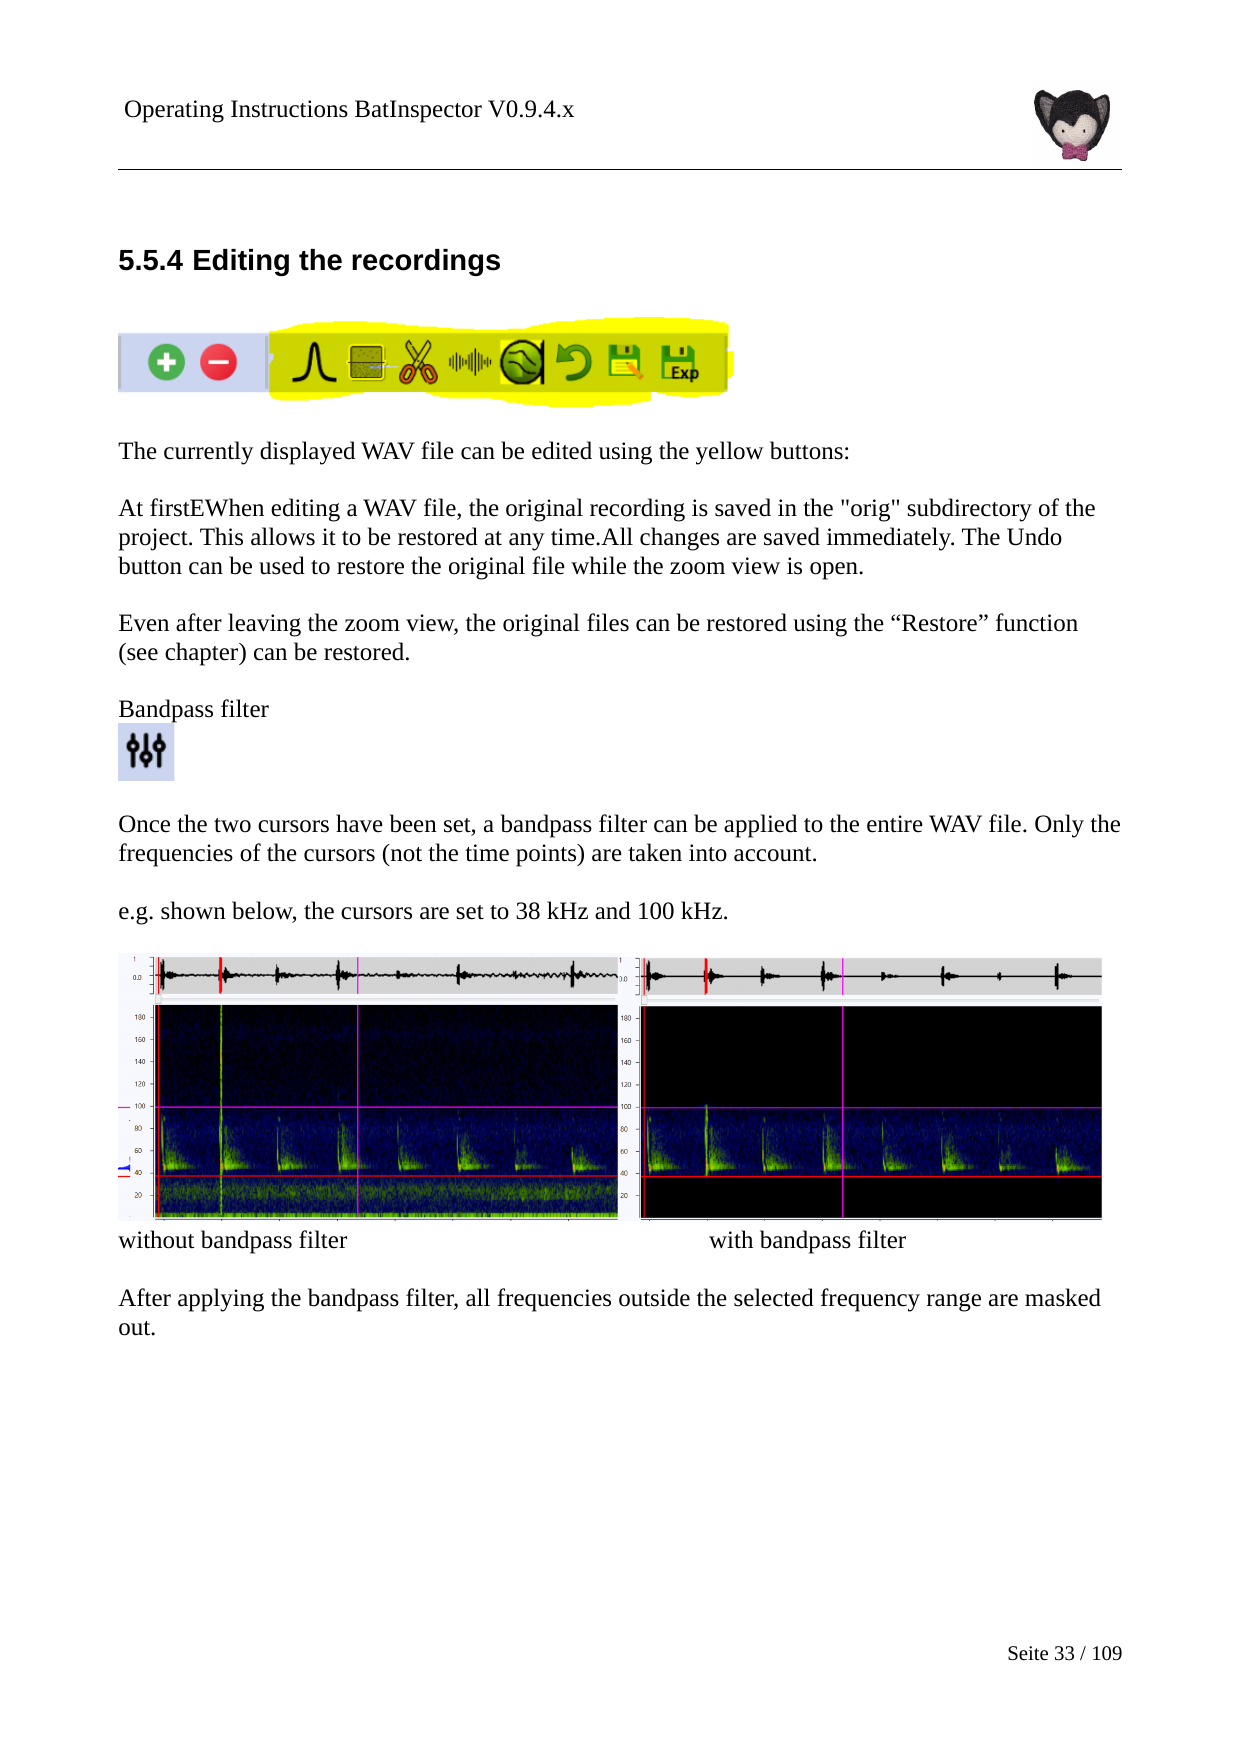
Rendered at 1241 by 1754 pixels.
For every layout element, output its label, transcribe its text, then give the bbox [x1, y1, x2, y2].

subtitle Bandpass filter [118, 694, 1122, 723]
text without bandpass filter with bandpass filter [118, 1226, 1122, 1254]
text After applying the bandpass filter, all frequencies outside the selected frequency range are masked out. [118, 1283, 1122, 1341]
text At firstEWhen editing a WAV file, the original recording is saved in the "orig" subdirectory of the project. This allows it to be restored at any time.All changes are saved immediately. The Undo button can be used to restore the original file while the zoom view is open. [118, 493, 1122, 579]
picture [118, 953, 1103, 1221]
picture [118, 723, 175, 781]
text Even after leaving the zoom view, the original files can be restored using the “Restore” function (see chapter) can be restored. [118, 608, 1122, 666]
subtitle Editing the recordings [118, 243, 1122, 276]
text Once the two cursors have been set, a bandpass filter can be applied to the entire WAV file. Only the frequencies of the cursors (not the time points) are taken into account. [118, 809, 1122, 867]
text The currently displayed WAV file can be edited using the yellow buttons: [118, 436, 1122, 464]
text e.g. shown below, the cursors are set to 38 kHz and 100 kHz. [118, 896, 1122, 924]
picture [118, 317, 734, 407]
picture [1030, 80, 1119, 169]
